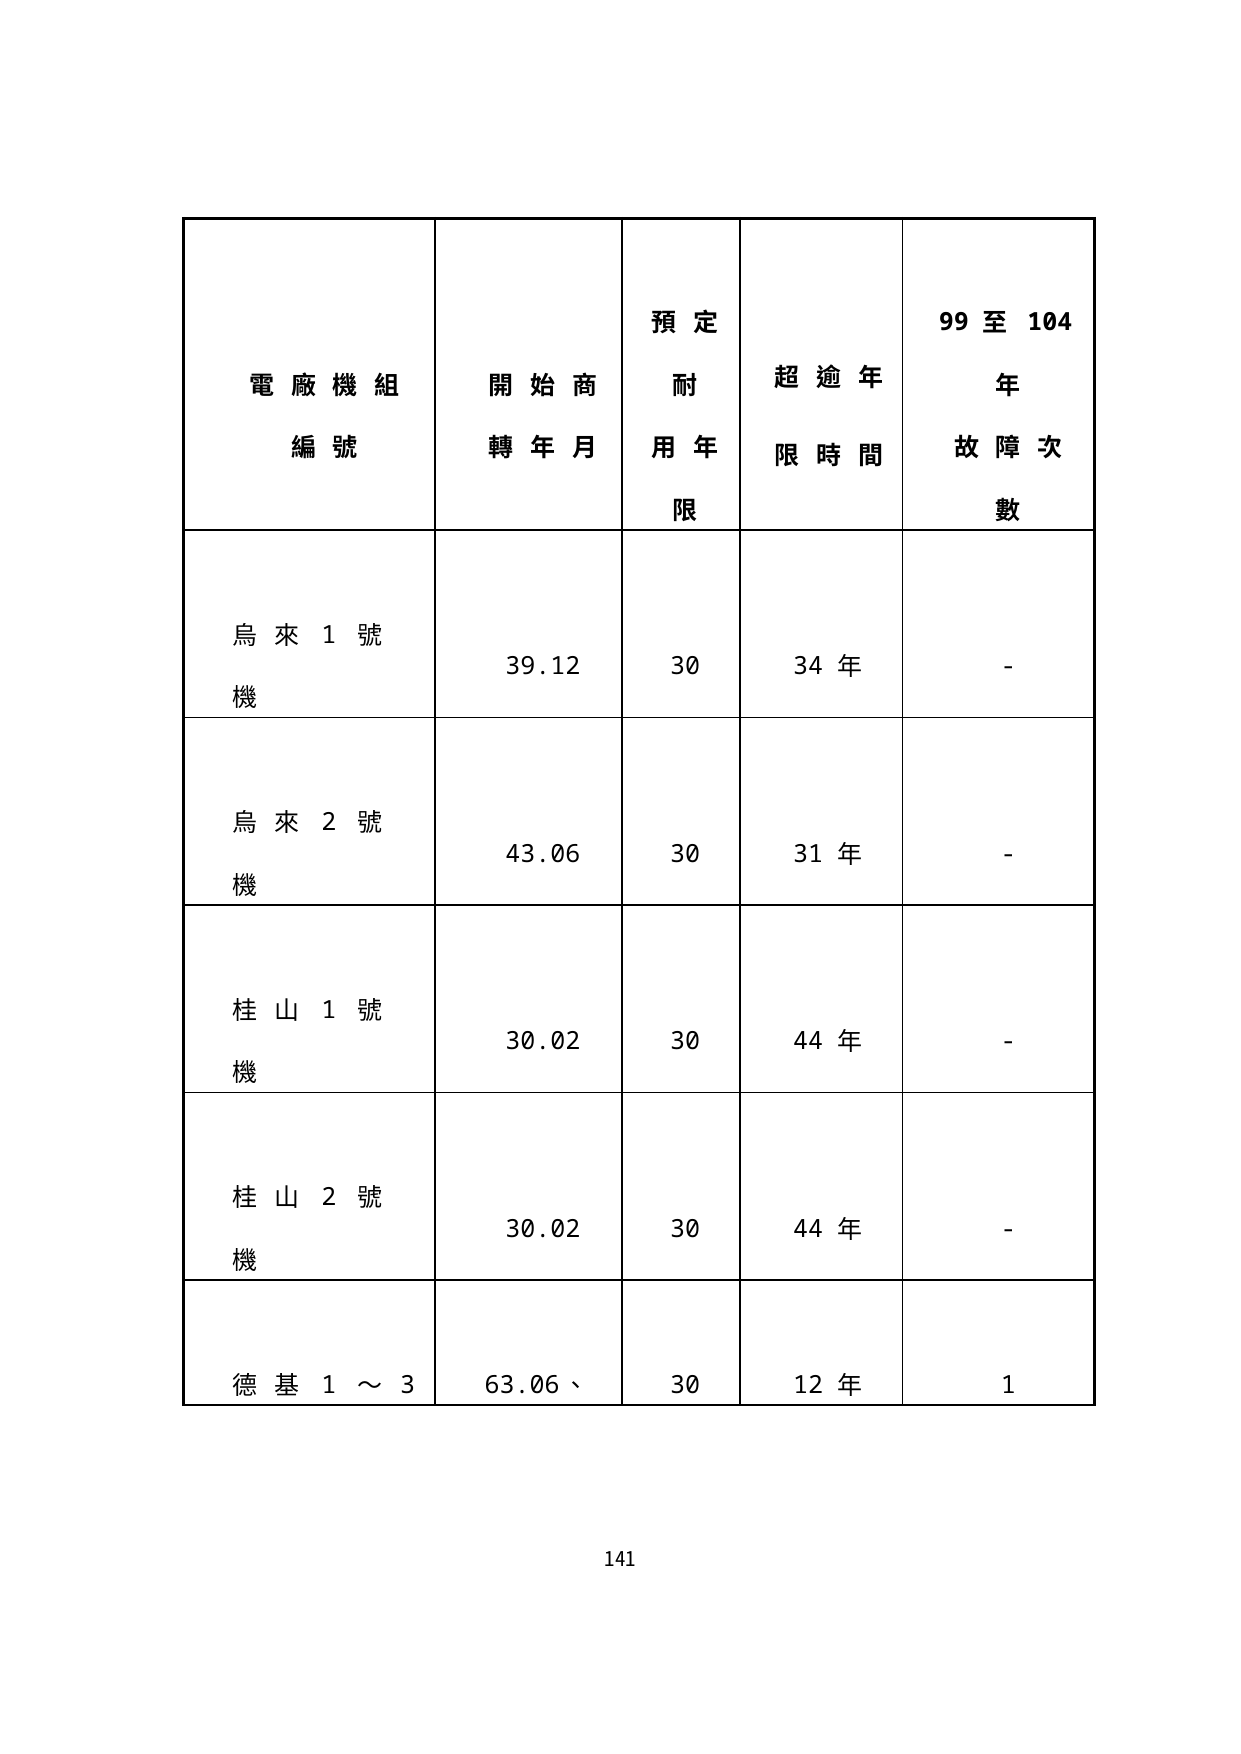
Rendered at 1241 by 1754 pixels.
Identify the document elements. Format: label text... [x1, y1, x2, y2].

table_cell 1 [903, 1281, 1093, 1404]
table_cell 桂山2號機 [185, 1093, 434, 1279]
table_cell 12年 [741, 1281, 902, 1404]
table_header 超逾年 限時間 [741, 220, 902, 529]
table_header 99至104年 故障次數 [903, 220, 1093, 529]
table_cell 30 [623, 718, 739, 904]
table_cell 43.06 [436, 718, 621, 904]
table_cell 44年 [741, 1093, 902, 1279]
table_cell 31年 [741, 718, 902, 904]
table_cell 30.02 [436, 1093, 621, 1279]
table_cell 30 [623, 1093, 739, 1279]
table_header 預定耐 用年限 [623, 220, 739, 529]
table_cell 30 [623, 906, 739, 1092]
table_cell 39.12 [436, 531, 621, 717]
table_cell 30 [623, 531, 739, 717]
table_cell - [903, 1093, 1093, 1279]
table_cell 30.02 [436, 906, 621, 1092]
table_cell 桂山1號機 [185, 906, 434, 1092]
table_cell 30 [623, 1281, 739, 1404]
table_cell - [903, 906, 1093, 1092]
table_cell 44年 [741, 906, 902, 1092]
table_cell 34年 [741, 531, 902, 717]
table_cell - [903, 718, 1093, 904]
table_cell 63.06、 [436, 1281, 621, 1404]
table_cell 烏來2號機 [185, 718, 434, 904]
table_header 開始商轉年月 [436, 220, 621, 529]
table_cell - [903, 531, 1093, 717]
table_cell 德基1～3 [185, 1281, 434, 1404]
table_cell 烏來1號機 [185, 531, 434, 717]
table_header 電廠機組編號 [185, 220, 434, 529]
